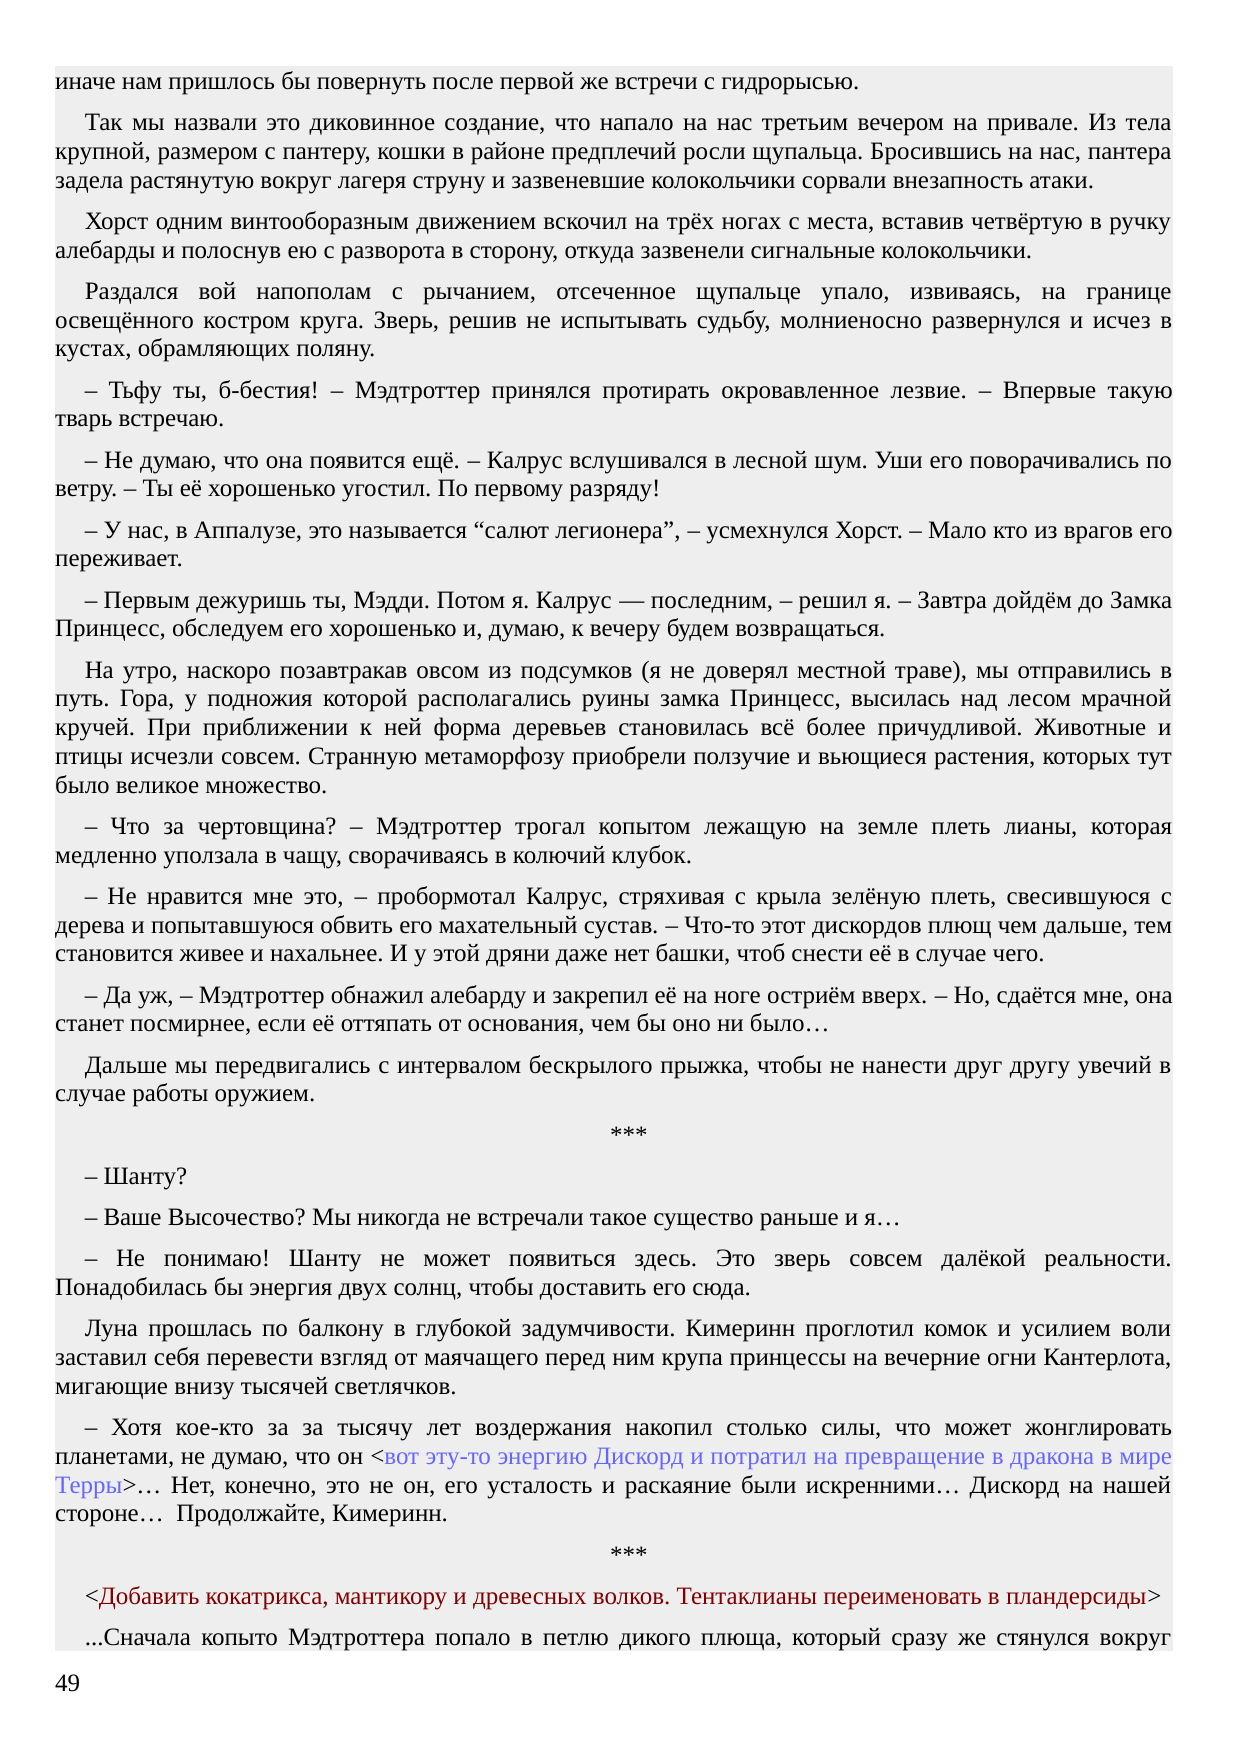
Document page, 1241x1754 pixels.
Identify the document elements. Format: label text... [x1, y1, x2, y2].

text – Шанту? [55, 1161, 1173, 1190]
text иначе нам пришлось бы повернуть после первой же встречи с гидрорысью. [55, 66, 1173, 95]
text Так мы назвали это диковинное создание, что напало на нас третьим вечером на привале. Из тела крупной, размером с пантеру, кошки в районе предплечий росли щупальца. Бросившись на нас, пантера задела растянутую вокруг лагеря струну и зазвеневшие колокольчики сорвали внезапность атаки. [55, 107, 1173, 193]
text На утро, наскоро позавтракав овсом из подсумков (я не доверял местной траве), мы отправились в путь. Гора, у подножия которой располагались руины замка Принцесс, высилась над лесом мрачной кручей. При приближении к ней форма деревьев становилась всё более причудливой. Животные и птицы исчезли совсем. Странную метаморфозу приобрели ползучие и вьющиеся растения, которых тут было великое множество. [55, 655, 1173, 798]
text – Тьфу ты, б-бестия! – Мэдтроттер принялся протирать окровавленное лезвие. – Впервые такую тварь встречаю. [55, 375, 1173, 432]
text – Что за чертовщина? – Мэдтроттер трогал копытом лежащую на земле плеть лианы, которая медленно уползала в чащу, сворачиваясь в колючий клубок. [55, 811, 1173, 868]
text Луна прошлась по балкону в глубокой задумчивости. Кимеринн проглотил комок и усилием воли заставил себя перевести взгляд от маячащего перед ним крупа принцессы на вечерние огни Кантерлота, мигающие внизу тысячей светлячков. [55, 1313, 1173, 1400]
text Хорст одним винтооборазным движением вскочил на трёх ногах с места, вставив четвёртую в ручку алебарды и полоснув ею с разворота в сторону, откуда зазвенели сигнальные колокольчики. [55, 206, 1173, 263]
text – Ваше Высочество? Мы никогда не встречали такое существо раньше и я… [55, 1202, 1173, 1231]
text – У нас, в Аппалузе, это называется “салют легионера”, – усмехнулся Хорст. – Мало кто из врагов его переживает. [55, 515, 1173, 572]
text Дальше мы передвигались с интервалом бескрылого прыжка, чтобы не нанести друг другу увечий в случае работы оружием. [55, 1050, 1173, 1107]
text – Да уж, – Мэдтроттер обнажил алебарду и закрепил её на ноге остриём вверх. – Но, сдаётся мне, она станет посмирнее, если её оттяпать от основания, чем бы оно ни было… [55, 980, 1173, 1037]
text – Не думаю, что она появится ещё. – Калрус вслушивался в лесной шум. Уши его поворачивались по ветру. – Ты её хорошенько угостил. По первому разряду! [55, 445, 1173, 502]
text – Хотя кое-кто за за тысячу лет воздержания накопил столько силы, что может жонглировать планетами, не думаю, что он <вот эту-то энергию Дискорд и потратил на превращение в дракона в мире Терры>… Нет, конечно, это не он, его усталость и раскаяние были искренними… Дискорд на нашей стороне… Продолжайте, Кимеринн. [55, 1412, 1173, 1527]
text – Не нравится мне это, – пробормотал Калрус, стряхивая с крыла зелёную плеть, свесившуюся с дерева и попытавшуюся обвить его махательный сустав. – Что-то этот дискордов плющ чем дальше, тем становится живее и нахальнее. И у этой дряни даже нет башки, чтоб снести её в случае чего. [55, 881, 1173, 967]
text ...Сначала копыто Мэдтроттера попало в петлю дикого плюща, который сразу же стянулся вокруг [55, 1622, 1173, 1651]
text – Не понимаю! Шанту не может появиться здесь. Это зверь совсем далёкой реальности. Понадобилась бы энергия двух солнц, чтобы доставить его сюда. [55, 1243, 1173, 1301]
text *** [55, 1120, 1173, 1148]
text – Первым дежуришь ты, Мэдди. Потом я. Калрус — последним, – решил я. – Завтра дойдём до Замка Принцесс, обследуем его хорошенько и, думаю, к вечеру будем возвращаться. [55, 585, 1173, 642]
text *** [55, 1540, 1173, 1568]
text <Добавить кокатрикса, мантикору и древесных волков. Тентаклианы переименовать в пландерсиды> [55, 1581, 1173, 1610]
text Раздался вой напополам с рычанием, отсеченное щупальце упало, извиваясь, на границе освещённого костром круга. Зверь, решив не испытывать судьбу, молниеносно развернулся и исчез в кустах, обрамляющих поляну. [55, 276, 1173, 362]
